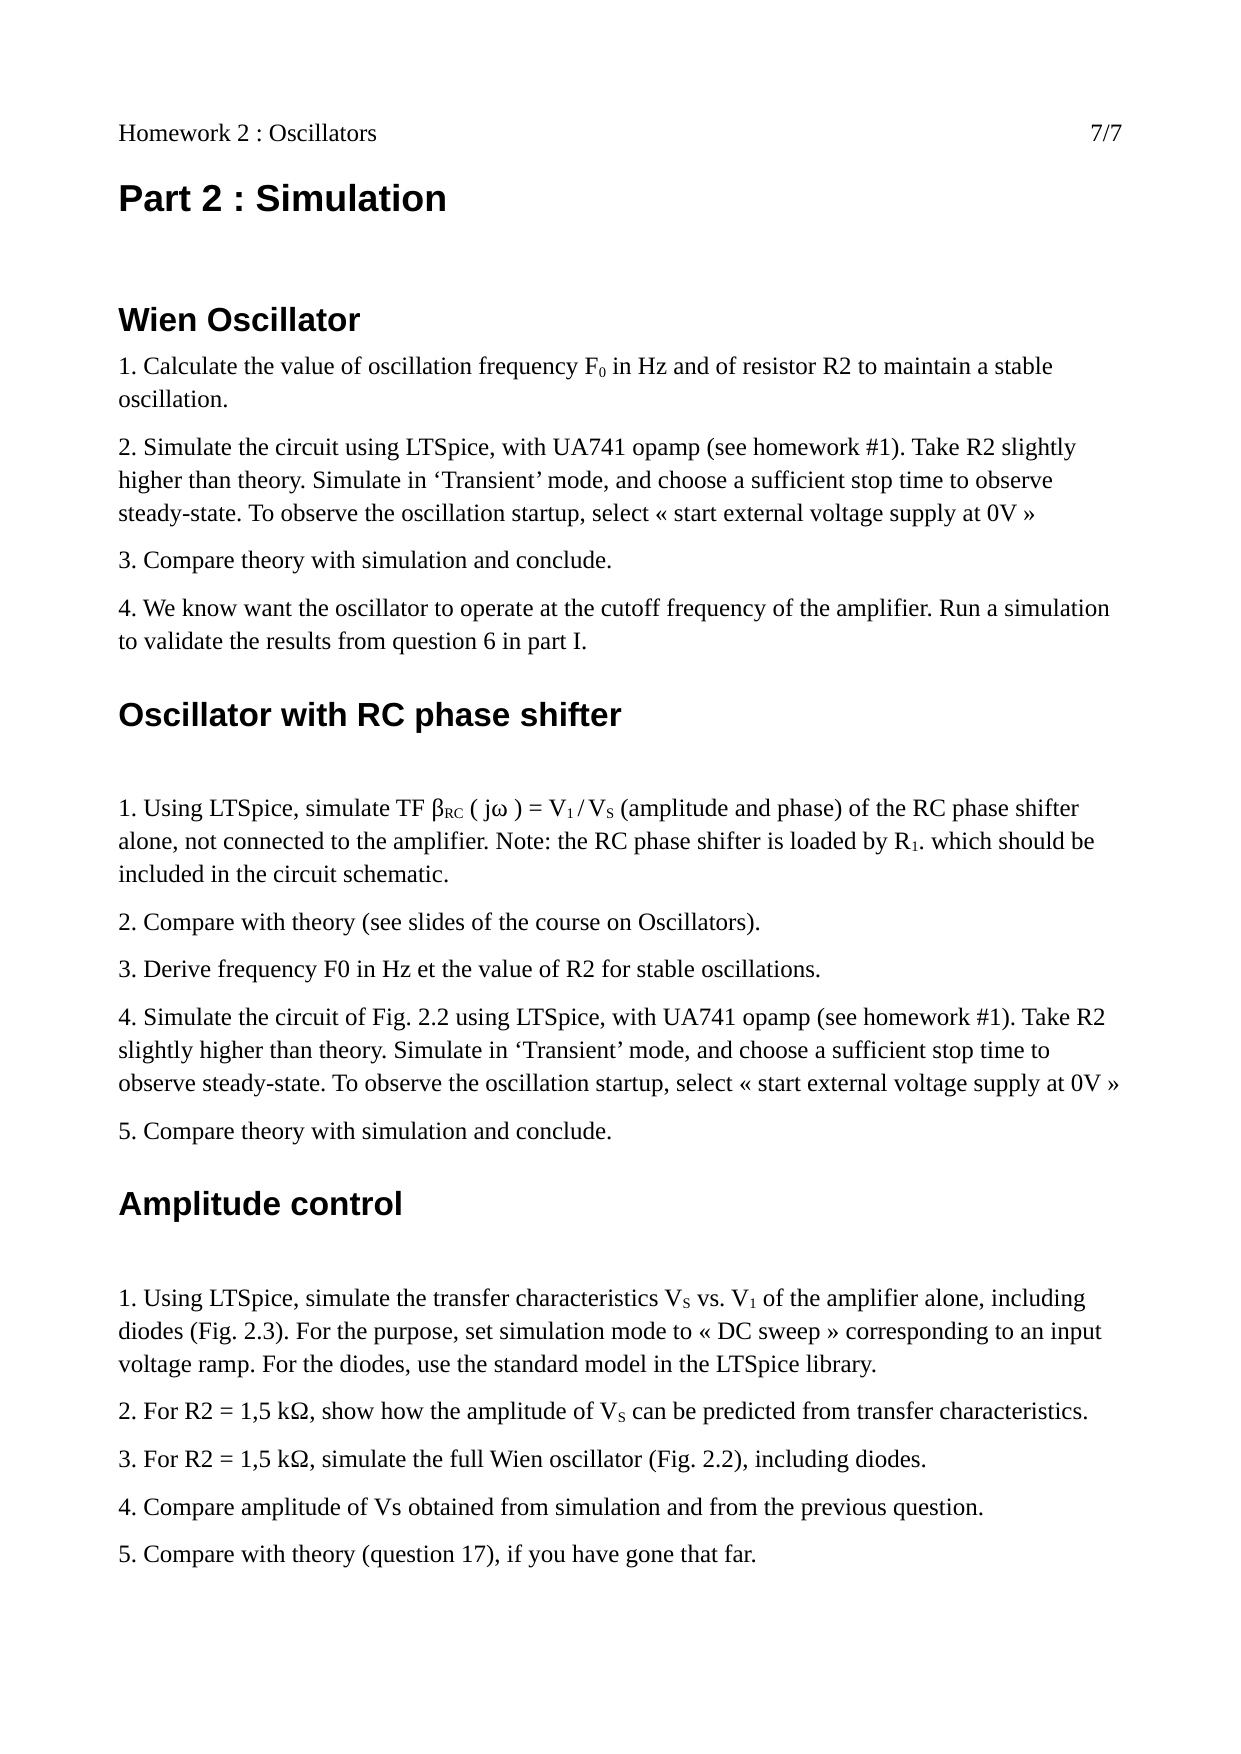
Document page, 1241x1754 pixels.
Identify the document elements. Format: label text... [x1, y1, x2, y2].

text 4. We know want the oscillator to operate at the cutoff frequency of the amplifier. Run a simulation to validate the results from question 6 in part I. [118, 593, 1122, 655]
text 2. For R2 = 1,5 kΩ, show how the amplitude of VS can be predicted from transfer characteristics. [118, 1396, 1122, 1425]
text 1. Calculate the value of oscillation frequency F0 in Hz and of resistor R2 to maintain a stable oscillation. [118, 351, 1122, 413]
text 4. Simulate the circuit of Fig. 2.2 using LTSpice, with UA741 opamp (see homework #1). Take R2 slightly higher than theory. Simulate in ‘Transient’ mode, and choose a sufficient stop time to observe steady-state. To observe the oscillation startup, select « start external voltage supply at 0V » [118, 1002, 1122, 1097]
text 5. Compare theory with simulation and conclude. [118, 1116, 1122, 1144]
text 5. Compare with theory (question 17), if you have gone that far. [118, 1539, 1122, 1568]
text 2. Compare with theory (see slides of the course on Oscillators). [118, 907, 1122, 936]
text 3. Compare theory with simulation and conclude. [118, 546, 1122, 574]
subtitle Amplitude control [118, 1184, 1122, 1223]
text 2. Simulate the circuit using LTSpice, with UA741 opamp (see homework #1). Take R2 slightly higher than theory. Simulate in ‘Transient’ mode, and choose a sufficient stop time to observe steady-state. To observe the oscillation startup, select « start external voltage supply at 0V » [118, 432, 1122, 527]
text 4. Compare amplitude of Vs obtained from simulation and from the previous question. [118, 1492, 1122, 1520]
subtitle Part 2 : Simulation [118, 176, 1122, 219]
text 3. For R2 = 1,5 kΩ, simulate the full Wien oscillator (Fig. 2.2), including diodes. [118, 1444, 1122, 1473]
text 3. Derive frequency F0 in Hz et the value of R2 for stable oscillations. [118, 954, 1122, 983]
text 1. Using LTSpice, simulate the transfer characteristics VS vs. V1 of the amplifier alone, including diodes (Fig. 2.3). For the purpose, set simulation mode to « DC sweep » corresponding to an input voltage ramp. For the diodes, use the standard model in the LTSpice library. [118, 1283, 1122, 1377]
text 1. Using LTSpice, simulate TF βRC ( jω ) = V1 / VS (amplitude and phase) of the RC phase shifter alone, not connected to the amplifier. Note: the RC phase shifter is loaded by R1. which should be included in the circuit schematic. [118, 793, 1122, 888]
subtitle Wien Oscillator [118, 300, 1122, 339]
subtitle Oscillator with RC phase shifter [118, 695, 1122, 733]
